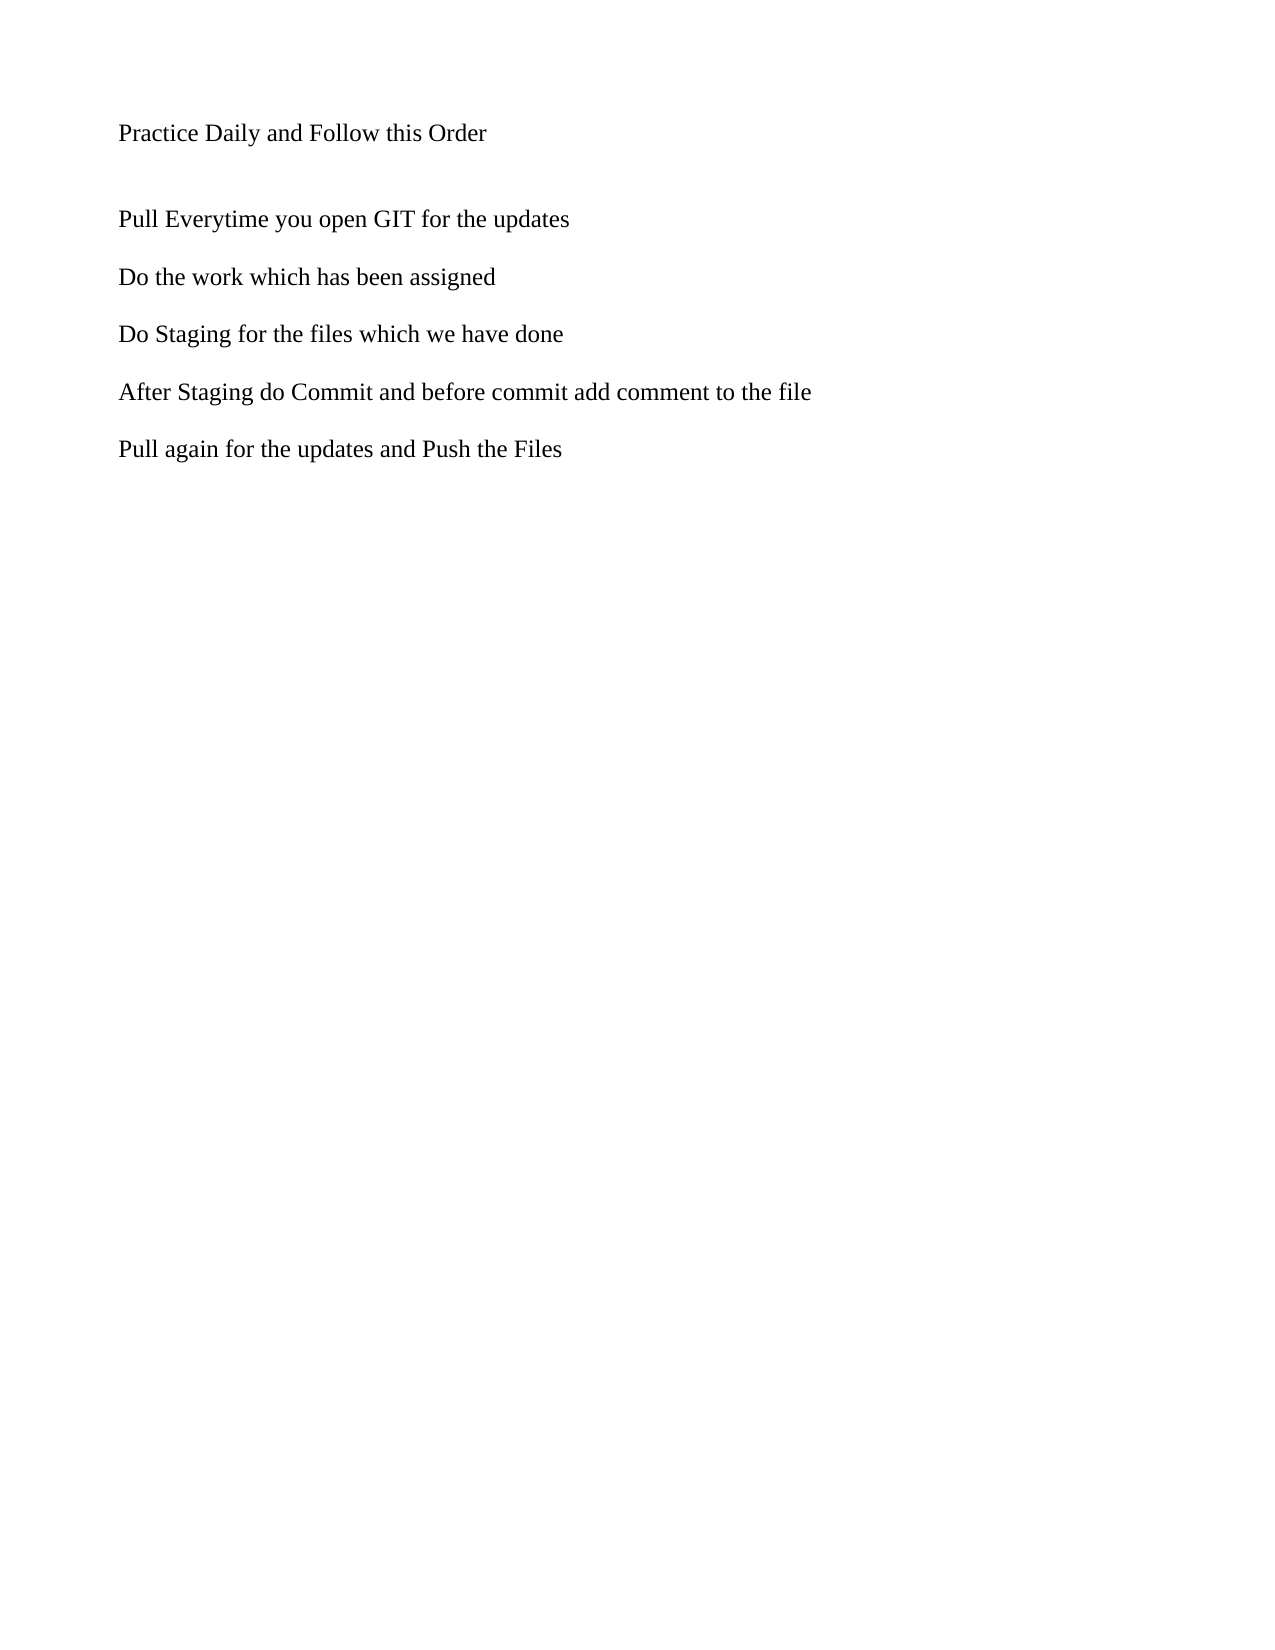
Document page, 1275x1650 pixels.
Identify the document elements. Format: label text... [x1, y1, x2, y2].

text Do the work which has been assigned [118, 262, 1157, 291]
text Pull again for the updates and Push the Files [118, 434, 1157, 463]
text Practice Daily and Follow this Order [118, 118, 1157, 147]
text After Staging do Commit and before commit add comment to the file [118, 377, 1157, 406]
text Pull Everytime you open GIT for the updates [118, 204, 1157, 233]
text Do Staging for the files which we have done [118, 319, 1157, 348]
